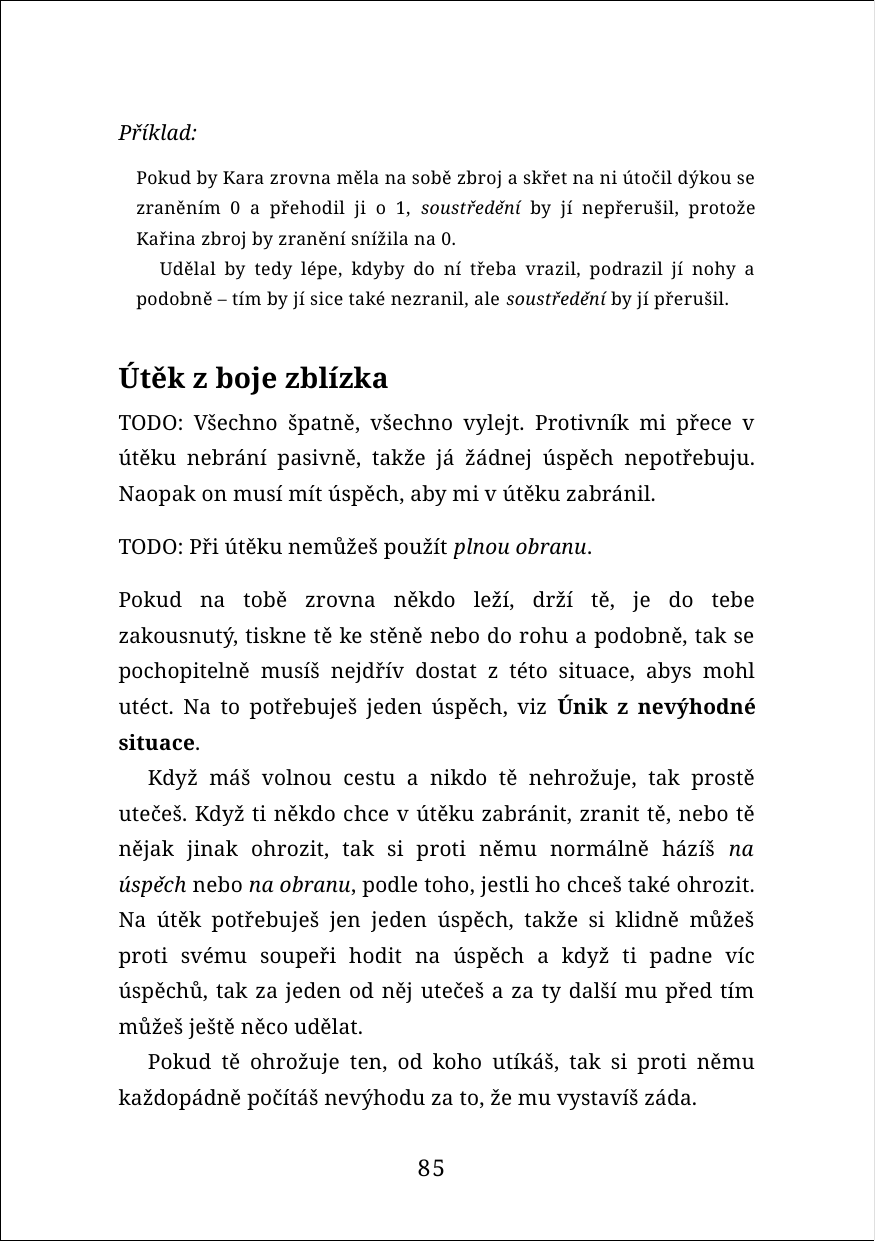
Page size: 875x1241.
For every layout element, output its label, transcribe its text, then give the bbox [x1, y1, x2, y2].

text TODO: Při útěku nemůžeš použít plnou obranu. [118, 532, 756, 561]
subtitle Útěk z boje zblízka [118, 358, 756, 396]
text Pokud by Kara zrovna měla na sobě zbroj a skřet na ni útočil dýkou se zraněním 0 a přehodil ji o 1, soustředění by jí nepřerušil, protože Kařina zbroj by zranění snížila na 0. Udělal by tedy lépe, kdyby do ní třeba vrazil, podrazil jí nohy a podobně – tím by jí sice také nezranil, ale soustředění by jí přerušil. [136, 166, 756, 311]
text Příklad: [118, 118, 756, 147]
text Pokud na tobě zrovna někdo leží, drží tě, je do tebe zakousnutý, tiskne tě ke stěně nebo do rohu a podobně, tak se pochopitelně musíš nejdřív dostat z této situace, abys mohl utéct. Na to potřebuješ jeden úspěch, viz Únik z nevýhodné situace. Když máš volnou cestu a nikdo tě nehrožuje, tak prostě utečeš. Když ti někdo chce v útěku zabránit, zranit tě, nebo tě nějak jinak ohrozit, tak si proti němu normálně házíš na úspěch nebo na obranu, podle toho, jestli ho chceš také ohrozit. Na útěk potřebuješ jen jeden úspěch, takže si klidně můžeš proti svému soupeři hodit na úspěch a když ti padne víc úspěchů, tak za jeden od něj utečeš a za ty další mu před tím můžeš ještě něco udělat. Pokud tě ohrožuje ten, od koho utíkáš, tak si proti němu každopádně počítáš nevýhodu za to, že mu vystavíš záda. [118, 586, 756, 1111]
text TODO: Všechno špatně, všechno vylejt. Protivník mi přece v útěku nebrání pasivně, takže já žádnej úspěch nepotřebuju. Naopak on musí mít úspěch, aby mi v útěku zabránil. [118, 408, 756, 507]
